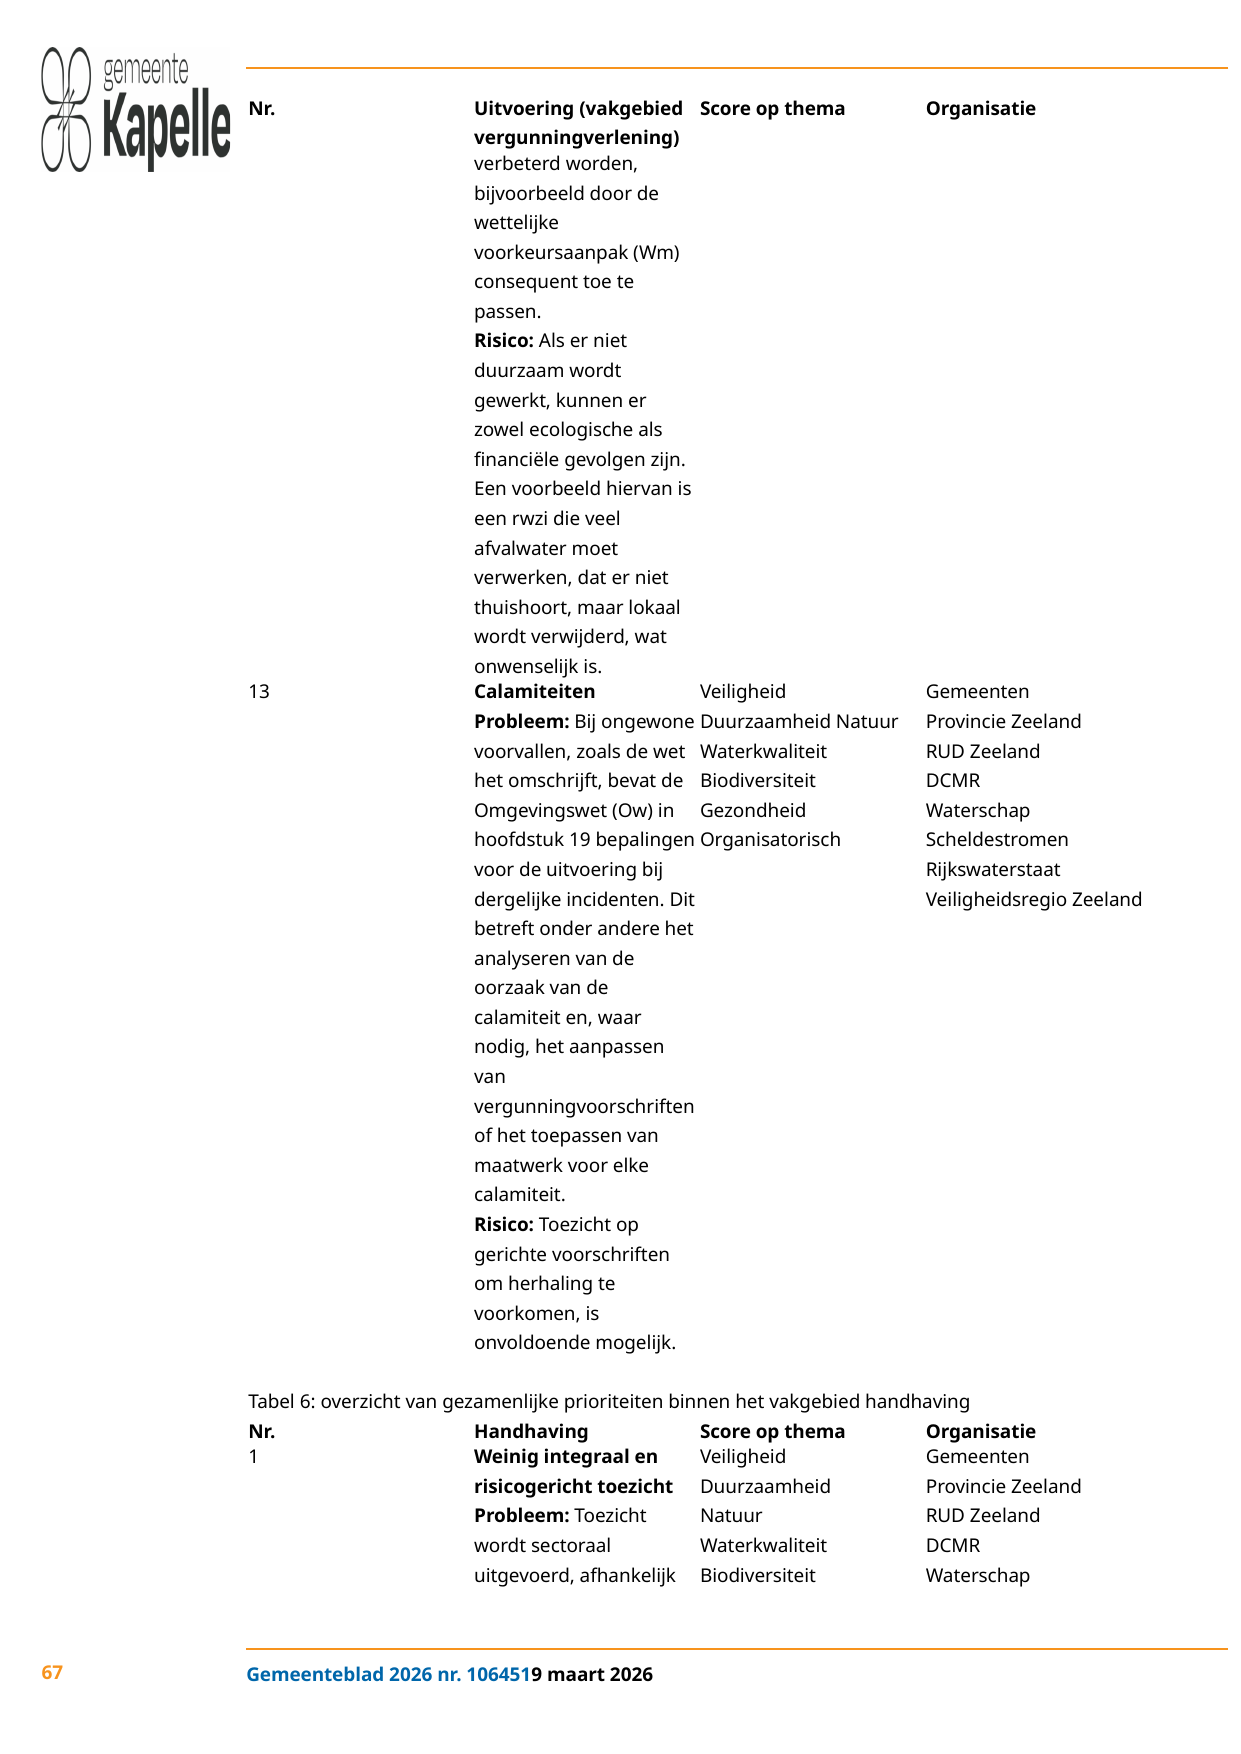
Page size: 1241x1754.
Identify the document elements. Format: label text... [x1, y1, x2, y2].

table_cell verbeterd worden, bijvoorbeeld door de wettelijke voorkeursaanpak (Wm) consequent toe te passen. Risico: Als er niet duurzaam wordt gewerkt, kunnen er zowel ecologische als financiële gevolgen zijn. Een voorbeeld hiervan is een rwzi die veel afvalwater moet verwerken, dat er niet thuishoort, maar lokaal wordt verwijderd, wat onwenselijk is. [474, 150, 700, 679]
table_cell [700, 150, 926, 679]
table_header Organisatie [926, 1418, 1152, 1443]
table_cell 1 [248, 1444, 474, 1588]
table_cell 13 [248, 679, 474, 1355]
table_header Nr. [248, 1418, 474, 1443]
table_cell Gemeenten Provincie Zeeland RUD Zeeland DCMR Waterschap Scheldestromen Rijkswaterstaat Veiligheidsregio Zeeland [926, 679, 1152, 1355]
table_cell Gemeenten Provincie Zeeland RUD Zeeland DCMR Waterschap [926, 1444, 1152, 1588]
table_cell Calamiteiten Probleem: Bij ongewone voorvallen, zoals de wet het omschrijft, bevat de Omgevingswet (Ow) in hoofdstuk 19 bepalingen voor de uitvoering bij dergelijke incidenten. Dit betreft onder andere het analyseren van de oorzaak van de calamiteit en, waar nodig, het aanpassen van vergunningvoorschriften of het toepassen van maatwerk voor elke calamiteit. Risico: Toezicht op gerichte voorschriften om herhaling te voorkomen, is onvoldoende mogelijk. [474, 679, 700, 1355]
picture [41, 47, 231, 172]
table_header Organisatie [926, 95, 1152, 150]
table_header Score op thema [700, 1418, 926, 1443]
table_header Score op thema [700, 95, 926, 150]
table_cell Veiligheid Duurzaamheid Natuur Waterkwaliteit Biodiversiteit Gezondheid Organisatorisch [700, 679, 926, 1355]
table_header Nr. [248, 95, 474, 150]
table_cell Veiligheid Duurzaamheid Natuur Waterkwaliteit Biodiversiteit [700, 1444, 926, 1588]
text Tabel 6: overzicht van gezamenlijke prioriteiten binnen het vakgebied handhaving [248, 1388, 1152, 1414]
table_header Uitvoering (vakgebied vergunningverlening) [474, 95, 700, 150]
table_cell Weinig integraal en risicogericht toezicht Probleem: Toezicht wordt sectoraal uitgevoerd, afhankelijk [474, 1444, 700, 1588]
table_header Handhaving [474, 1418, 700, 1443]
table_cell [926, 150, 1152, 679]
table_cell [248, 150, 474, 679]
